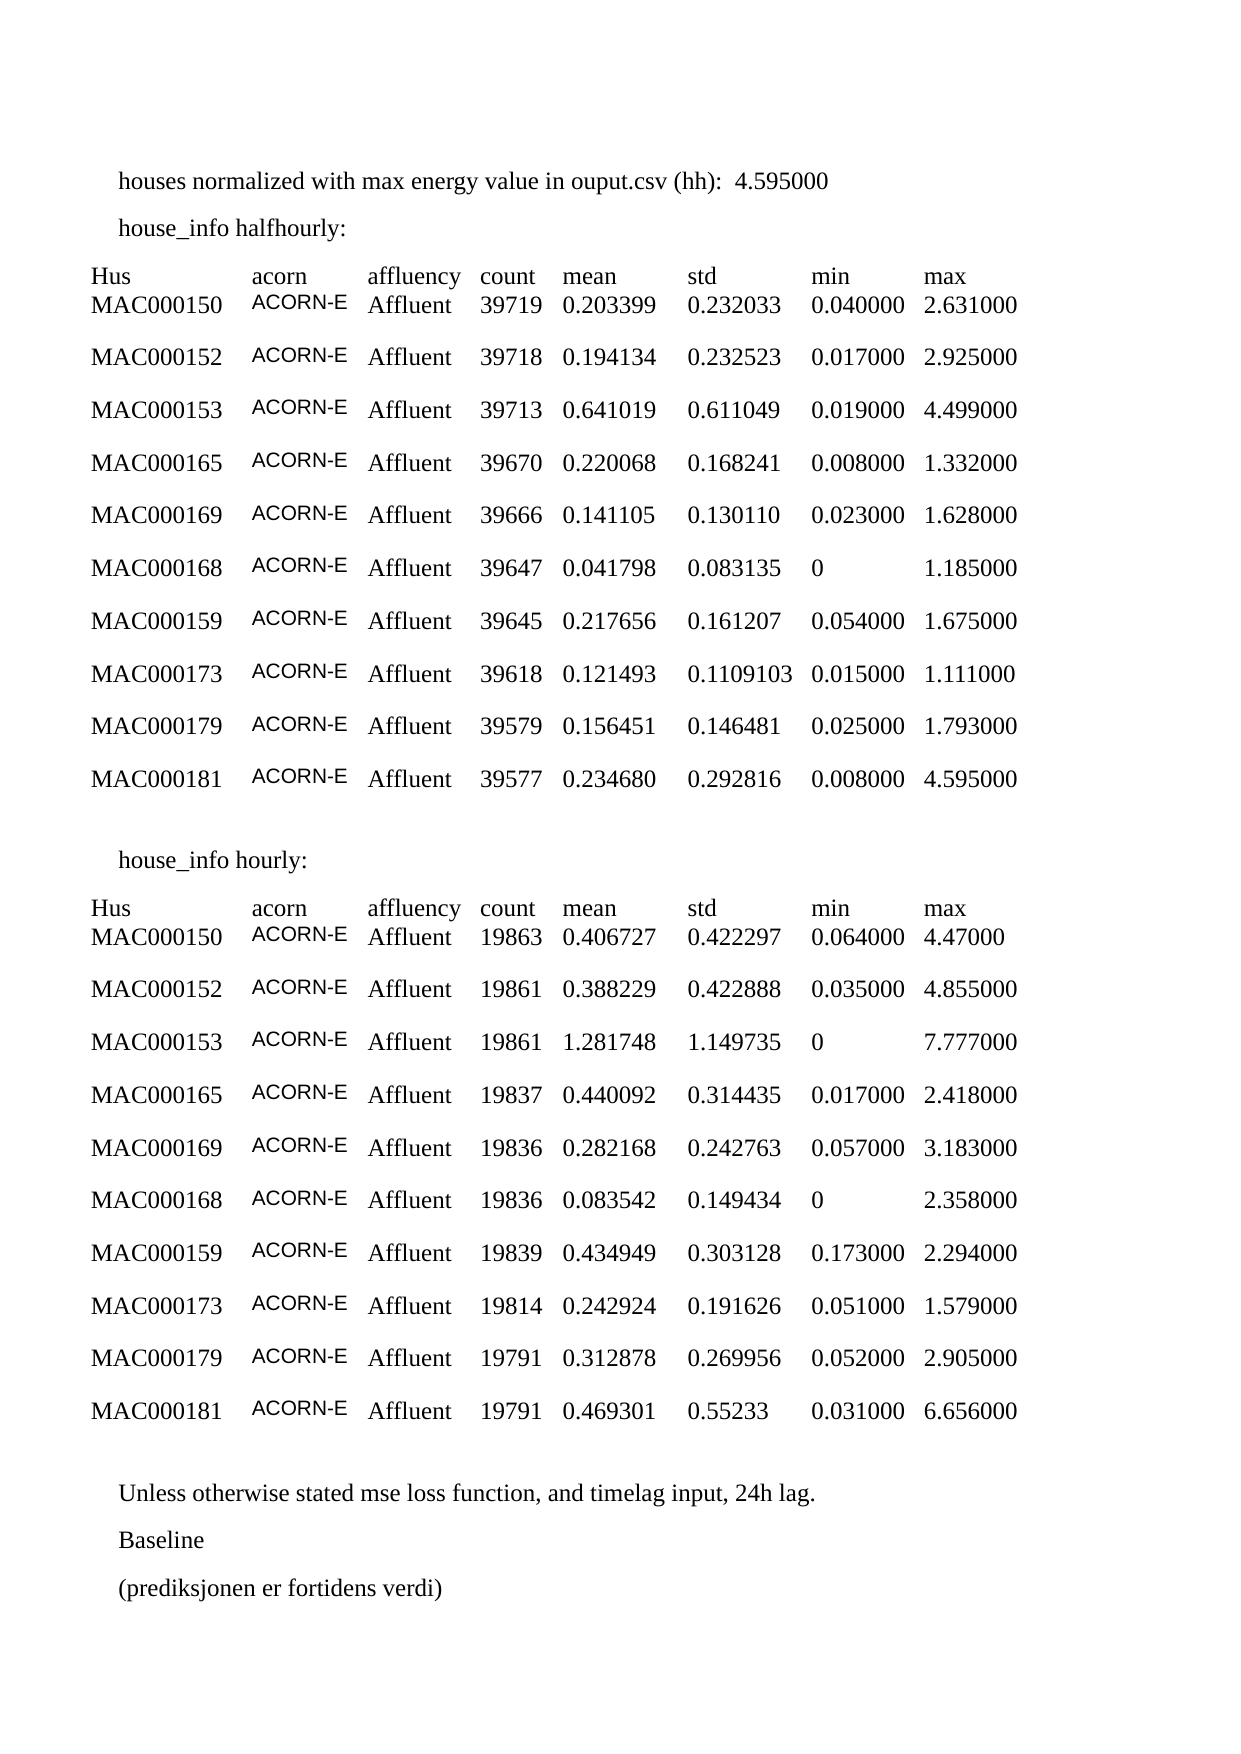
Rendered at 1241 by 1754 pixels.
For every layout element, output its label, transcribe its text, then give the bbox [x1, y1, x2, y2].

table_cell 0.121493 [563, 659, 687, 711]
table_cell Affluent [367, 1238, 480, 1291]
table_cell Affluent [367, 1027, 480, 1080]
table_cell 0 [811, 1185, 923, 1238]
table_cell 0.041798 [563, 553, 687, 606]
table_cell ACORN-E [252, 1080, 367, 1133]
table_cell 39719 [480, 290, 562, 342]
table_cell 4.47000 [924, 922, 1047, 974]
table_cell 4.595000 [924, 764, 1047, 817]
table_cell 1.793000 [924, 711, 1047, 764]
table_cell 19837 [480, 1080, 562, 1133]
table_cell 0.232523 [688, 343, 811, 395]
table_cell 0.015000 [811, 659, 923, 711]
table_cell 19791 [480, 1344, 562, 1396]
table_cell 0.234680 [563, 764, 687, 817]
table_cell 19863 [480, 922, 562, 974]
table_cell ACORN-E [252, 975, 367, 1027]
table_header std [688, 261, 811, 290]
table_cell Affluent [367, 1185, 480, 1238]
text house_info hourly: [118, 846, 1122, 874]
table_cell ACORN-E [252, 922, 367, 974]
table_cell 1.185000 [924, 553, 1047, 606]
table_cell MAC000165 [91, 1080, 252, 1133]
table_cell 1.281748 [563, 1027, 687, 1080]
table_cell 0.641019 [563, 395, 687, 448]
table_cell Affluent [367, 1291, 480, 1343]
table_cell MAC000150 [91, 290, 252, 342]
table_cell 0.052000 [811, 1344, 923, 1396]
table_cell 0 [811, 1027, 923, 1080]
table_cell 0.469301 [563, 1396, 687, 1449]
table_header mean [563, 893, 687, 922]
table_cell Affluent [367, 975, 480, 1027]
table_cell Affluent [367, 764, 480, 817]
table_cell MAC000181 [91, 764, 252, 817]
table_cell 0.242924 [563, 1291, 687, 1343]
table_cell Affluent [367, 1344, 480, 1396]
table_cell 0.040000 [811, 290, 923, 342]
table_header acorn [252, 893, 367, 922]
table_cell Affluent [367, 343, 480, 395]
text Unless otherwise stated mse loss function, and timelag input, 24h lag. [118, 1478, 1122, 1506]
table_cell 19791 [480, 1396, 562, 1449]
table_cell MAC000165 [91, 448, 252, 501]
table_cell 0.031000 [811, 1396, 923, 1449]
table_cell ACORN-E [252, 1344, 367, 1396]
table_header Hus [91, 261, 252, 290]
table_cell 19861 [480, 975, 562, 1027]
table_cell 2.905000 [924, 1344, 1047, 1396]
table_cell 0.008000 [811, 448, 923, 501]
table_cell MAC000173 [91, 1291, 252, 1343]
table_cell 0.314435 [688, 1080, 811, 1133]
table_cell 2.294000 [924, 1238, 1047, 1291]
table_cell ACORN-E [252, 448, 367, 501]
table_cell 1.332000 [924, 448, 1047, 501]
table_cell 0.232033 [688, 290, 811, 342]
table_cell 0.051000 [811, 1291, 923, 1343]
table_header max [924, 261, 1047, 290]
table_cell 7.777000 [924, 1027, 1047, 1080]
table_cell 0.434949 [563, 1238, 687, 1291]
table_header Hus [91, 893, 252, 922]
table_header min [811, 261, 923, 290]
table_cell 0.083542 [563, 1185, 687, 1238]
table_cell 0.242763 [688, 1133, 811, 1185]
table_cell 0.269956 [688, 1344, 811, 1396]
table_cell MAC000173 [91, 659, 252, 711]
table_cell ACORN-E [252, 1291, 367, 1343]
table_cell 1.111000 [924, 659, 1047, 711]
table_cell 1.675000 [924, 606, 1047, 659]
table_cell 0 [811, 553, 923, 606]
table_cell 0.008000 [811, 764, 923, 817]
text Baseline [118, 1525, 1122, 1554]
table_cell 39577 [480, 764, 562, 817]
table_header mean [563, 261, 687, 290]
table_header affluency [367, 261, 480, 290]
table_cell 0.017000 [811, 1080, 923, 1133]
table_cell 0.149434 [688, 1185, 811, 1238]
table_cell 0.1109103 [688, 659, 811, 711]
table_cell 19861 [480, 1027, 562, 1080]
table_cell 0.064000 [811, 922, 923, 974]
table_cell 0.55233 [688, 1396, 811, 1449]
table_cell 1.628000 [924, 501, 1047, 553]
table_cell 0.422888 [688, 975, 811, 1027]
table_cell ACORN-E [252, 1238, 367, 1291]
table_cell 39647 [480, 553, 562, 606]
table_cell 19836 [480, 1185, 562, 1238]
table_cell 0.017000 [811, 343, 923, 395]
table_cell MAC000168 [91, 1185, 252, 1238]
table_cell MAC000159 [91, 606, 252, 659]
table_cell 39618 [480, 659, 562, 711]
table_cell 0.083135 [688, 553, 811, 606]
table_cell MAC000152 [91, 975, 252, 1027]
table_cell 0.292816 [688, 764, 811, 817]
table_cell ACORN-E [252, 1396, 367, 1449]
table_cell 0.388229 [563, 975, 687, 1027]
table_cell Affluent [367, 553, 480, 606]
table_header count [480, 893, 562, 922]
table_cell 0.156451 [563, 711, 687, 764]
table_cell 0.406727 [563, 922, 687, 974]
table_cell 0.141105 [563, 501, 687, 553]
table_cell MAC000153 [91, 1027, 252, 1080]
table_cell 0.440092 [563, 1080, 687, 1133]
table_cell ACORN-E [252, 711, 367, 764]
table_cell 19839 [480, 1238, 562, 1291]
table_cell MAC000150 [91, 922, 252, 974]
table_cell 3.183000 [924, 1133, 1047, 1185]
table_cell ACORN-E [252, 659, 367, 711]
table_cell Affluent [367, 659, 480, 711]
text house_info halfhourly: [118, 213, 1122, 242]
table_cell MAC000169 [91, 1133, 252, 1185]
table_header std [688, 893, 811, 922]
table_header acorn [252, 261, 367, 290]
table_cell 1.149735 [688, 1027, 811, 1080]
table_cell Affluent [367, 1133, 480, 1185]
table_cell 0.173000 [811, 1238, 923, 1291]
table_cell ACORN-E [252, 1185, 367, 1238]
table_header count [480, 261, 562, 290]
table_cell ACORN-E [252, 395, 367, 448]
table_cell 0.312878 [563, 1344, 687, 1396]
table_cell Affluent [367, 1396, 480, 1449]
table_cell 0.220068 [563, 448, 687, 501]
table_cell 2.358000 [924, 1185, 1047, 1238]
table_cell 0.146481 [688, 711, 811, 764]
table_cell ACORN-E [252, 290, 367, 342]
table_cell Affluent [367, 711, 480, 764]
table_cell MAC000159 [91, 1238, 252, 1291]
table_cell MAC000169 [91, 501, 252, 553]
table_cell 2.631000 [924, 290, 1047, 342]
table_cell 0.203399 [563, 290, 687, 342]
table_cell ACORN-E [252, 1027, 367, 1080]
table_cell 39713 [480, 395, 562, 448]
table_cell ACORN-E [252, 501, 367, 553]
table_cell 39718 [480, 343, 562, 395]
table_cell 0.035000 [811, 975, 923, 1027]
table_cell Affluent [367, 501, 480, 553]
table_cell MAC000179 [91, 1344, 252, 1396]
table_cell 0.194134 [563, 343, 687, 395]
table_cell Affluent [367, 606, 480, 659]
text (prediksjonen er fortidens verdi) [118, 1573, 1122, 1602]
table_cell 0.161207 [688, 606, 811, 659]
table_cell ACORN-E [252, 764, 367, 817]
table_cell 0.057000 [811, 1133, 923, 1185]
table_cell MAC000168 [91, 553, 252, 606]
table_cell 19836 [480, 1133, 562, 1185]
table_cell 0.023000 [811, 501, 923, 553]
table_cell 1.579000 [924, 1291, 1047, 1343]
table_cell ACORN-E [252, 1133, 367, 1185]
table_cell 0.025000 [811, 711, 923, 764]
table_cell 6.656000 [924, 1396, 1047, 1449]
table_cell 19814 [480, 1291, 562, 1343]
table_cell 39645 [480, 606, 562, 659]
table_cell 39670 [480, 448, 562, 501]
table_cell ACORN-E [252, 343, 367, 395]
table_cell MAC000153 [91, 395, 252, 448]
table_cell Affluent [367, 290, 480, 342]
table_cell MAC000152 [91, 343, 252, 395]
table_header min [811, 893, 923, 922]
table_cell 0.611049 [688, 395, 811, 448]
table_cell 0.019000 [811, 395, 923, 448]
table_cell 4.855000 [924, 975, 1047, 1027]
table_cell 4.499000 [924, 395, 1047, 448]
table_header affluency [367, 893, 480, 922]
table_cell 0.191626 [688, 1291, 811, 1343]
table_cell Affluent [367, 395, 480, 448]
table_cell 0.054000 [811, 606, 923, 659]
text houses normalized with max energy value in ouput.csv (hh): 4.595000 [118, 166, 1122, 194]
table_cell Affluent [367, 1080, 480, 1133]
table_cell ACORN-E [252, 553, 367, 606]
table_cell Affluent [367, 922, 480, 974]
table_cell 0.130110 [688, 501, 811, 553]
table_cell 0.422297 [688, 922, 811, 974]
table_cell MAC000181 [91, 1396, 252, 1449]
table_cell MAC000179 [91, 711, 252, 764]
table_cell 39579 [480, 711, 562, 764]
table_header max [924, 893, 1047, 922]
table_cell 2.925000 [924, 343, 1047, 395]
table_cell 0.282168 [563, 1133, 687, 1185]
table_cell 0.303128 [688, 1238, 811, 1291]
table_cell ACORN-E [252, 606, 367, 659]
table_cell 0.168241 [688, 448, 811, 501]
table_cell 0.217656 [563, 606, 687, 659]
table_cell Affluent [367, 448, 480, 501]
table_cell 39666 [480, 501, 562, 553]
table_cell 2.418000 [924, 1080, 1047, 1133]
